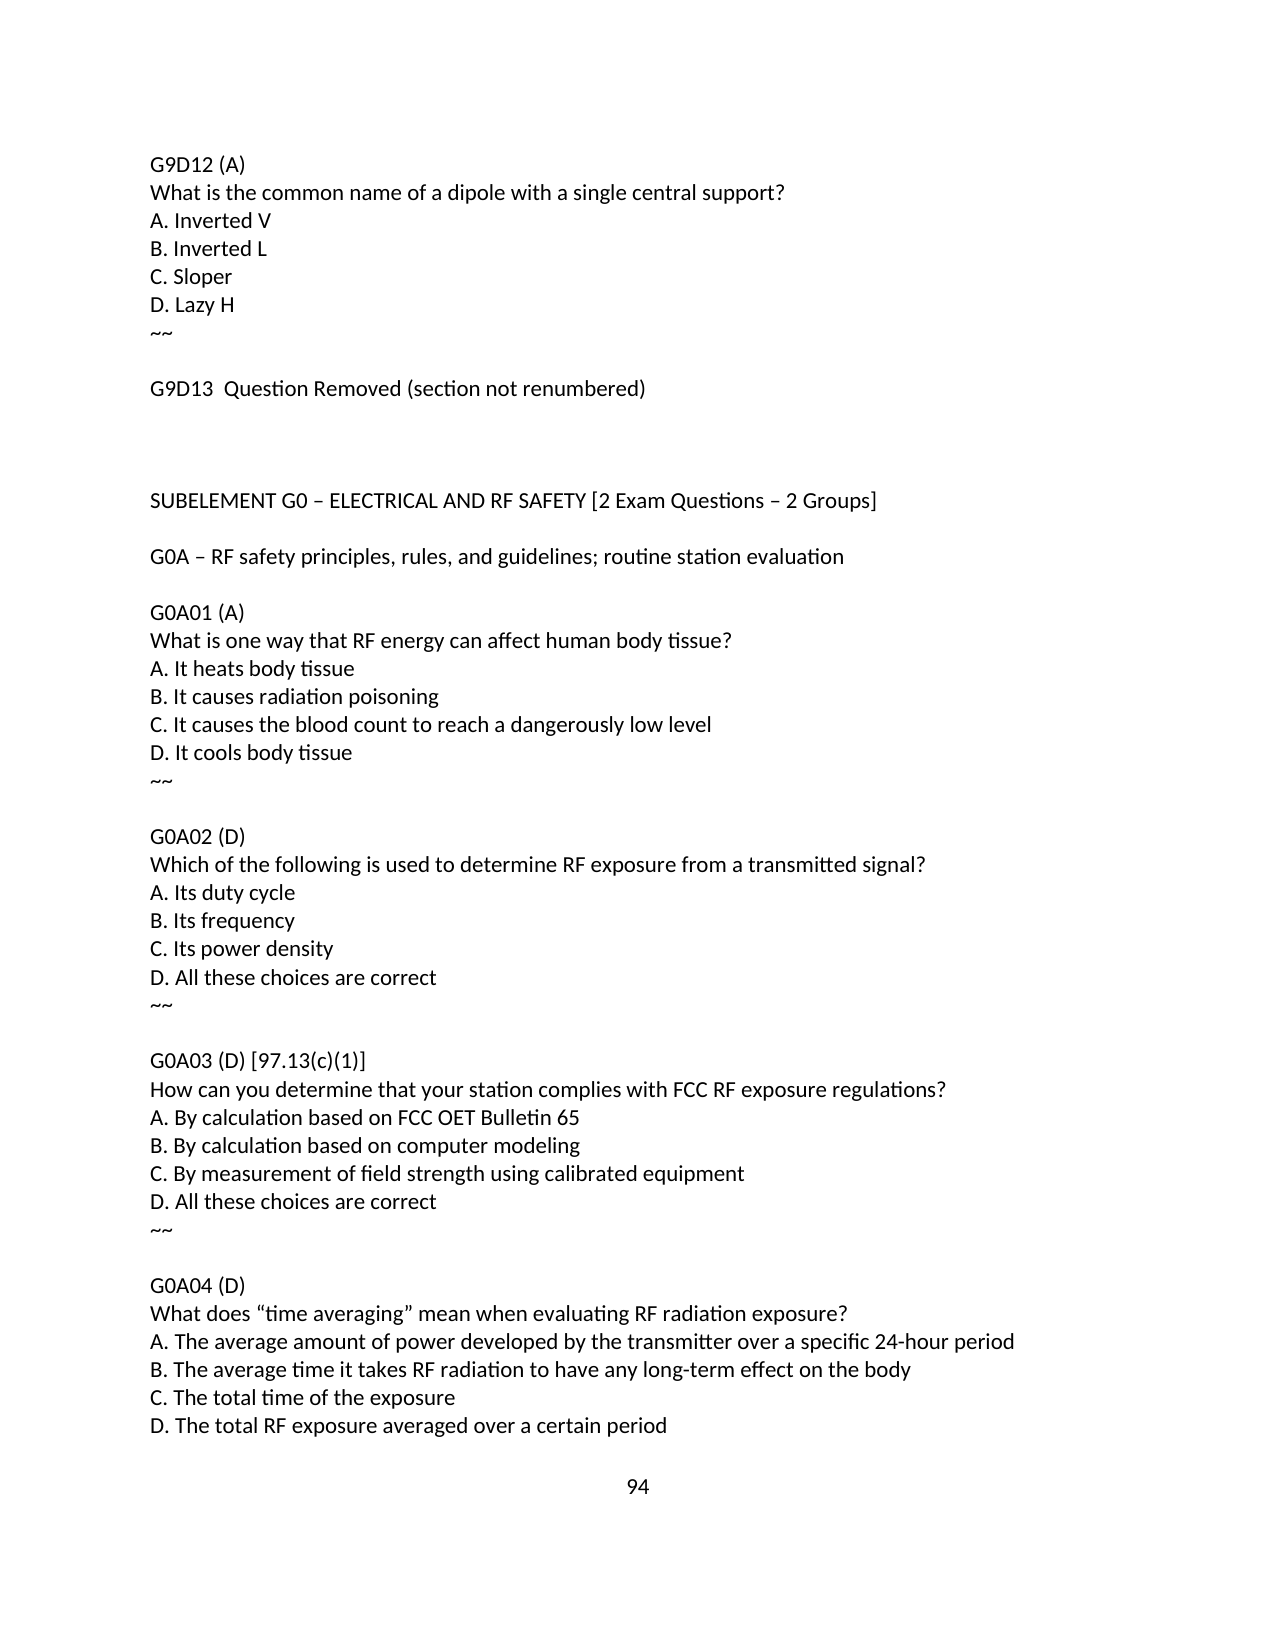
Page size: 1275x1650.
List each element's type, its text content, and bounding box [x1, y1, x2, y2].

text ~~ [150, 318, 1125, 346]
text C. It causes the blood count to reach a dangerously low level [150, 710, 1125, 738]
text G0A – RF safety principles, rules, and guidelines; routine station evaluation [150, 542, 1125, 570]
text B. It causes radiation poisoning [150, 682, 1125, 710]
text D. The total RF exposure averaged over a certain period [150, 1411, 1125, 1439]
text What is one way that RF energy can affect human body tissue? [150, 626, 1125, 654]
text B. The average time it takes RF radiation to have any long-term effect on the body [150, 1355, 1125, 1383]
text G0A03 (D) [97.13(c)(1)] [150, 1047, 1125, 1075]
text B. Inverted L [150, 234, 1125, 262]
text G0A02 (D) [150, 822, 1125, 851]
text G9D12 (A) [150, 150, 1125, 178]
text B. By calculation based on computer modeling [150, 1131, 1125, 1159]
text ~~ [150, 991, 1125, 1019]
text A. The average amount of power developed by the transmitter over a specific 24-hour period [150, 1327, 1125, 1355]
text C. By measurement of field strength using calibrated equipment [150, 1159, 1125, 1187]
text D. It cools body tissue [150, 738, 1125, 766]
text Which of the following is used to determine RF exposure from a transmitted signal? [150, 851, 1125, 878]
text SUBELEMENT G0 – ELECTRICAL AND RF SAFETY [2 Exam Questions – 2 Groups] [150, 486, 1125, 514]
text A. Its duty cycle [150, 878, 1125, 907]
text G0A04 (D) [150, 1271, 1125, 1299]
text A. By calculation based on FCC OET Bulletin 65 [150, 1103, 1125, 1131]
text ~~ [150, 1215, 1125, 1243]
text B. Its frequency [150, 907, 1125, 934]
text G9D13 Question Removed (section not renumbered) [150, 374, 1125, 402]
text What is the common name of a dipole with a single central support? [150, 178, 1125, 206]
text C. The total time of the exposure [150, 1383, 1125, 1411]
text D. All these choices are correct [150, 963, 1125, 991]
text A. Inverted V [150, 206, 1125, 234]
text D. Lazy H [150, 290, 1125, 318]
text C. Its power density [150, 934, 1125, 963]
text D. All these choices are correct [150, 1187, 1125, 1215]
text What does “time averaging” mean when evaluating RF radiation exposure? [150, 1299, 1125, 1327]
text G0A01 (A) [150, 598, 1125, 626]
text ~~ [150, 766, 1125, 794]
text C. Sloper [150, 262, 1125, 290]
text How can you determine that your station complies with FCC RF exposure regulations? [150, 1075, 1125, 1103]
text A. It heats body tissue [150, 654, 1125, 682]
